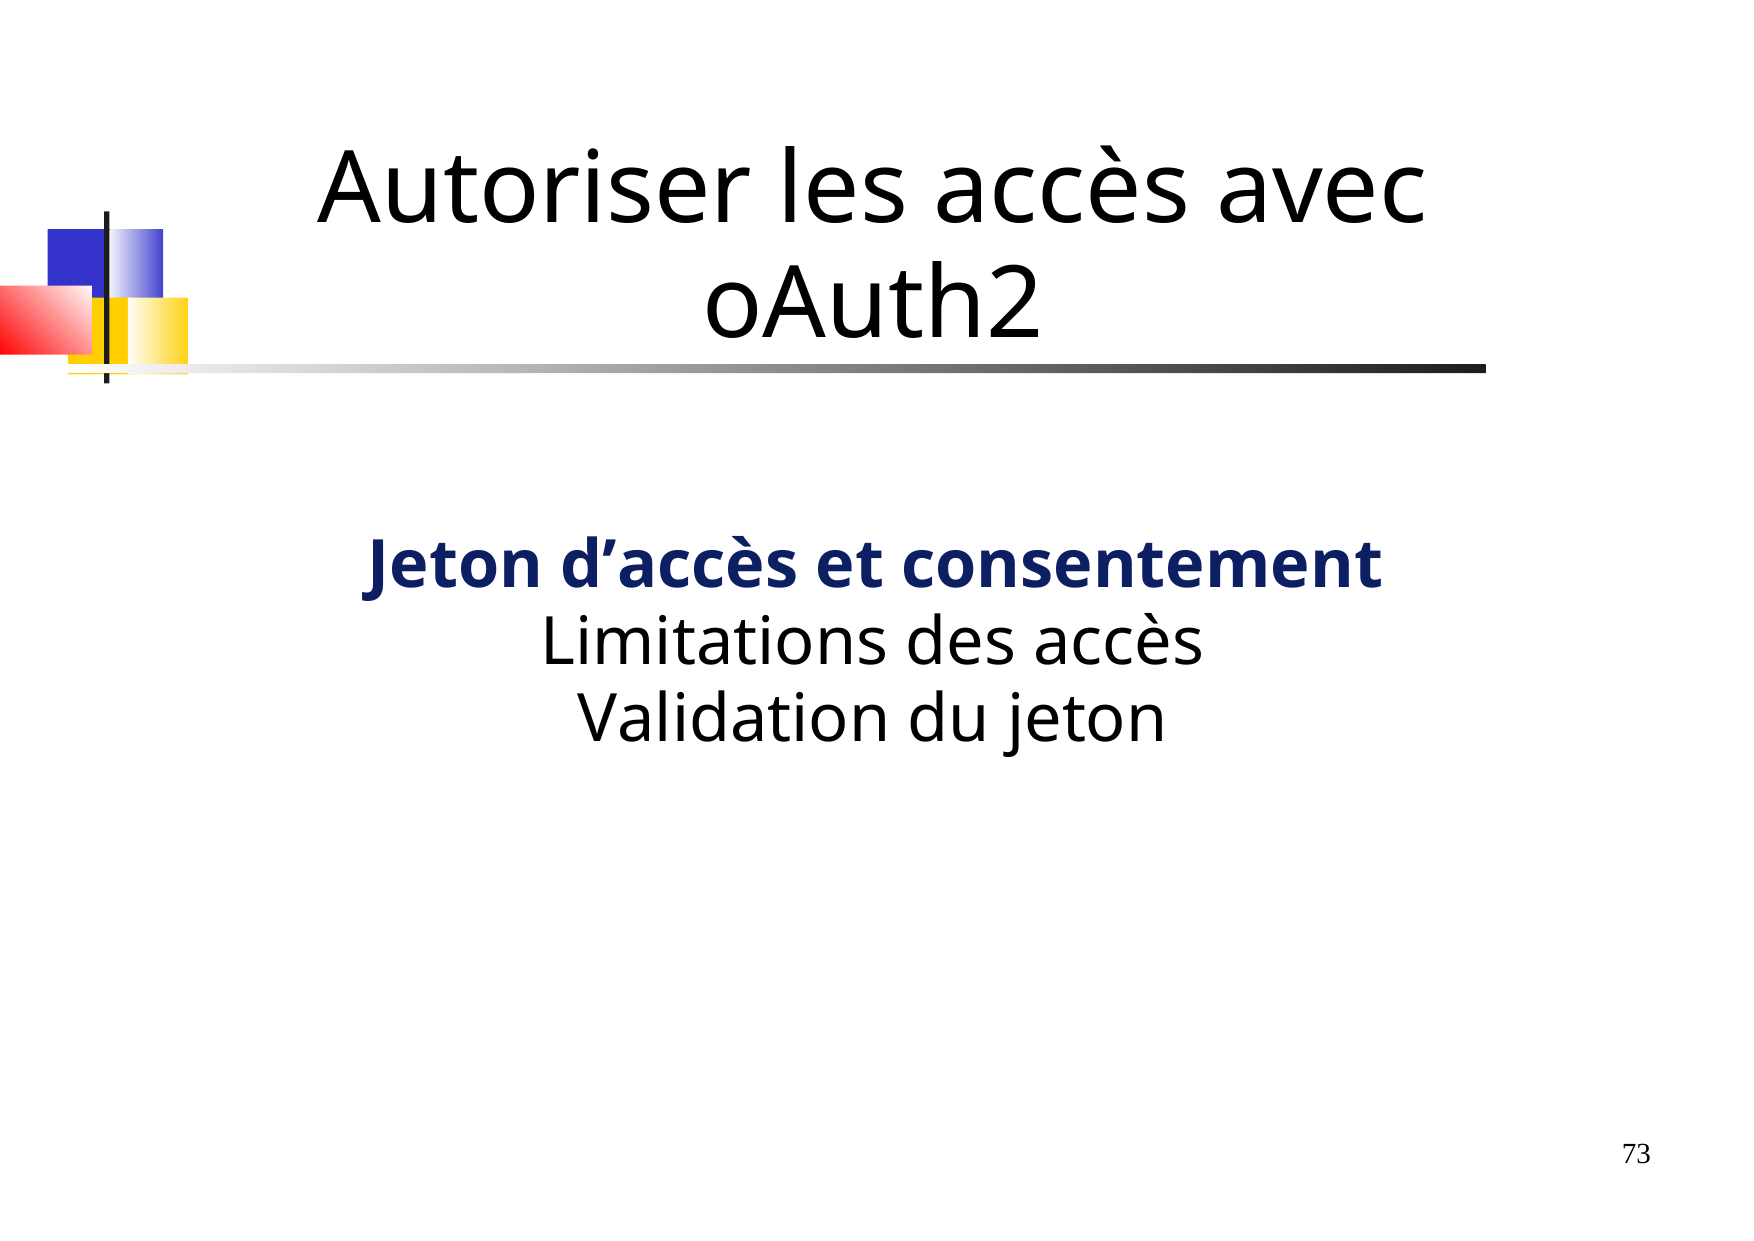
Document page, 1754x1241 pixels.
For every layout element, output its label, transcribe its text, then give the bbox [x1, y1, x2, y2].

subtitle Jeton d’accès et consentement Limitations des accès Validation du jeton [179, 371, 1567, 1091]
title Autoriser les accès avec oAuth2 [179, 130, 1567, 361]
